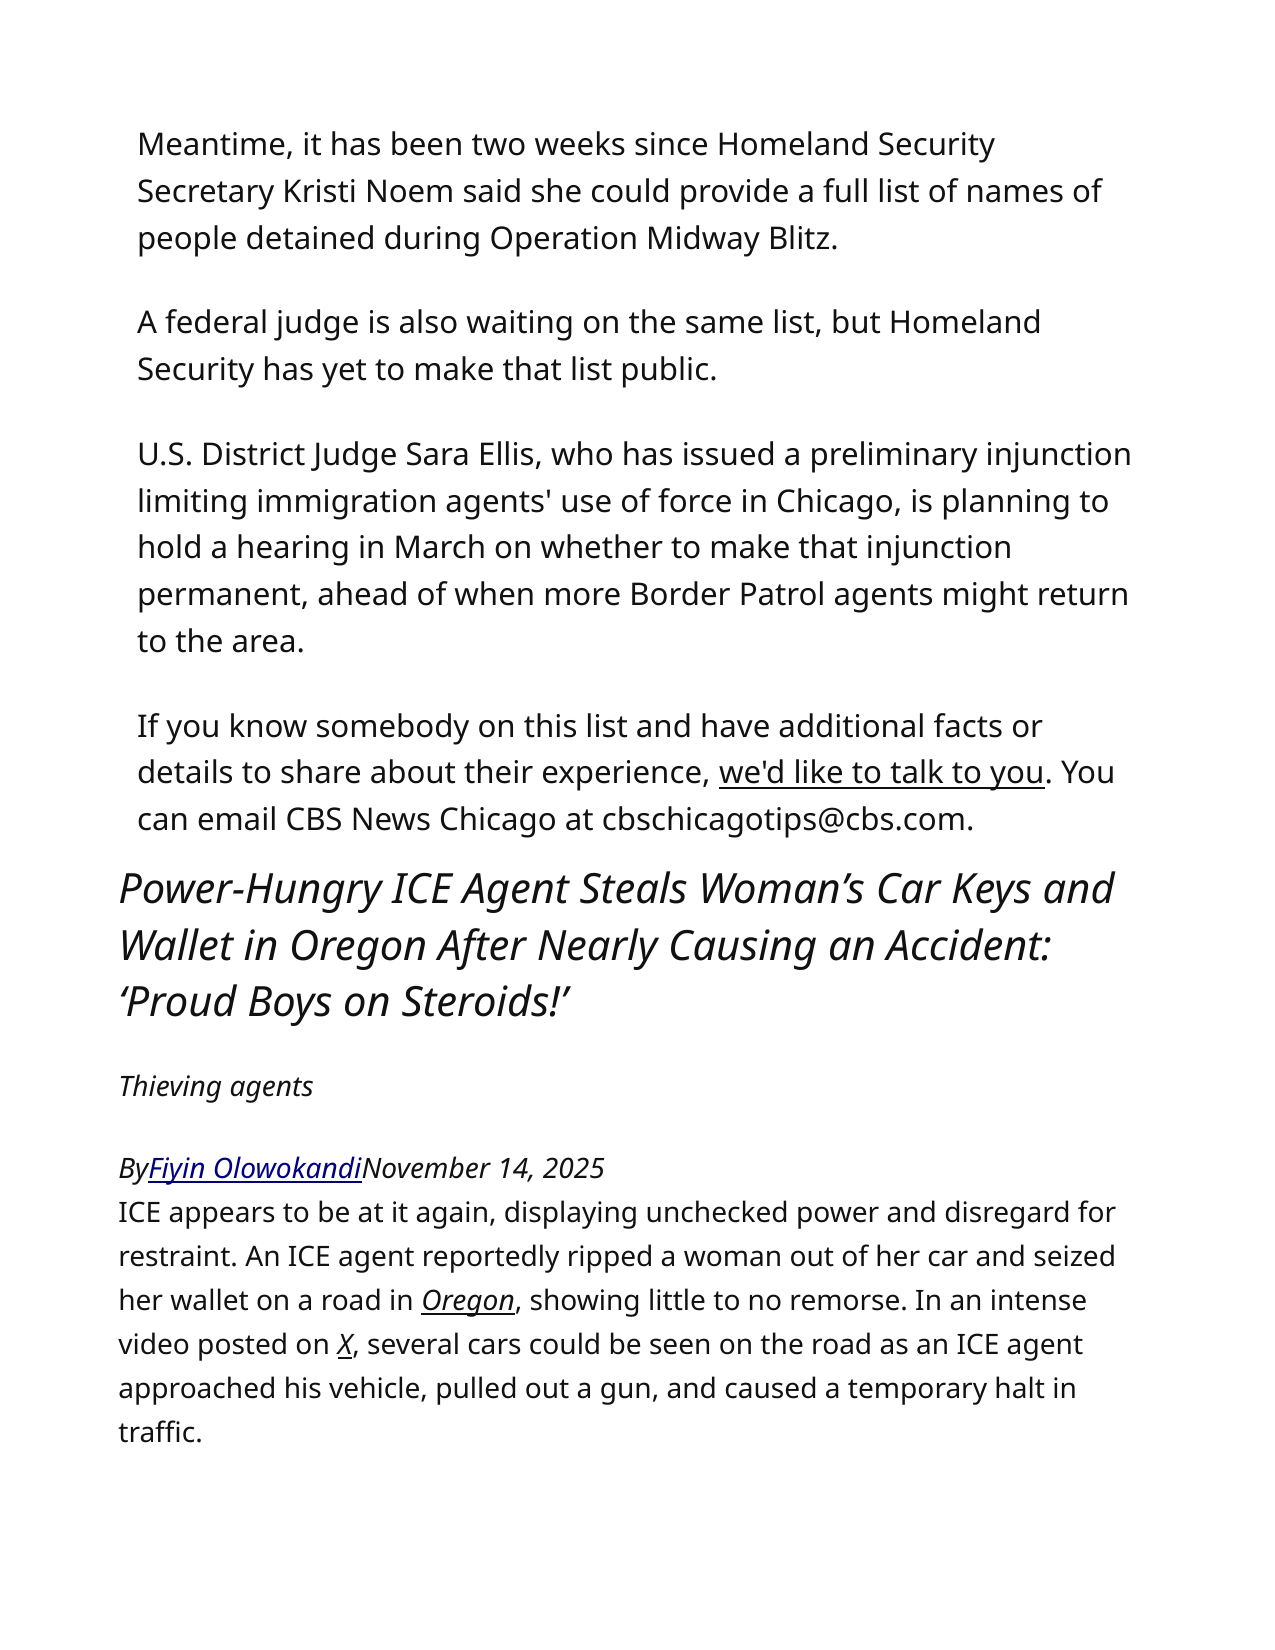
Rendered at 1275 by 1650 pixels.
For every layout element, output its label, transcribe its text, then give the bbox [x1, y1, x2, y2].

subtitle Power-Hungry ICE Agent Steals Woman’s Car Keys and Wallet in Oregon After Nearly Causing an Accident: ‘Proud Boys on Steroids!’ [118, 859, 1157, 1029]
text A federal judge is also waiting on the same list, but Homeland Security has yet to make that list public. [137, 296, 1138, 390]
text ICE appears to be at it again, displaying unchecked power and disregard for restraint. An ICE agent reportedly ripped a woman out of her car and seized her wallet on a road in Oregon, showing little to no remorse. In an intense video posted on X, several cars could be seen on the road as an ICE agent approached his vehicle, pulled out a gun, and caused a temporary halt in traffic. [118, 1192, 1157, 1451]
text Meantime, it has been two weeks since Homeland Security Secretary Kristi Noem said she could provide a full list of names of people detained during Operation Midway Blitz. [137, 118, 1138, 259]
text U.S. District Judge Sara Ellis, who has issued a preliminary injunction limiting immigration agents' use of force in Chicago, is planning to hold a hearing in March on whether to make that injunction permanent, ahead of when more Border Patrol agents might return to the area. [137, 427, 1138, 662]
text ByFiyin OlowokandiNovember 14, 2025 [118, 1148, 1157, 1186]
text If you know somebody on this list and have additional facts or details to share about their experience, we'd like to talk to you. You can email CBS News Chicago at cbschicagotips@cbs.com. [137, 699, 1138, 840]
text Thieving agents [118, 1067, 1157, 1105]
